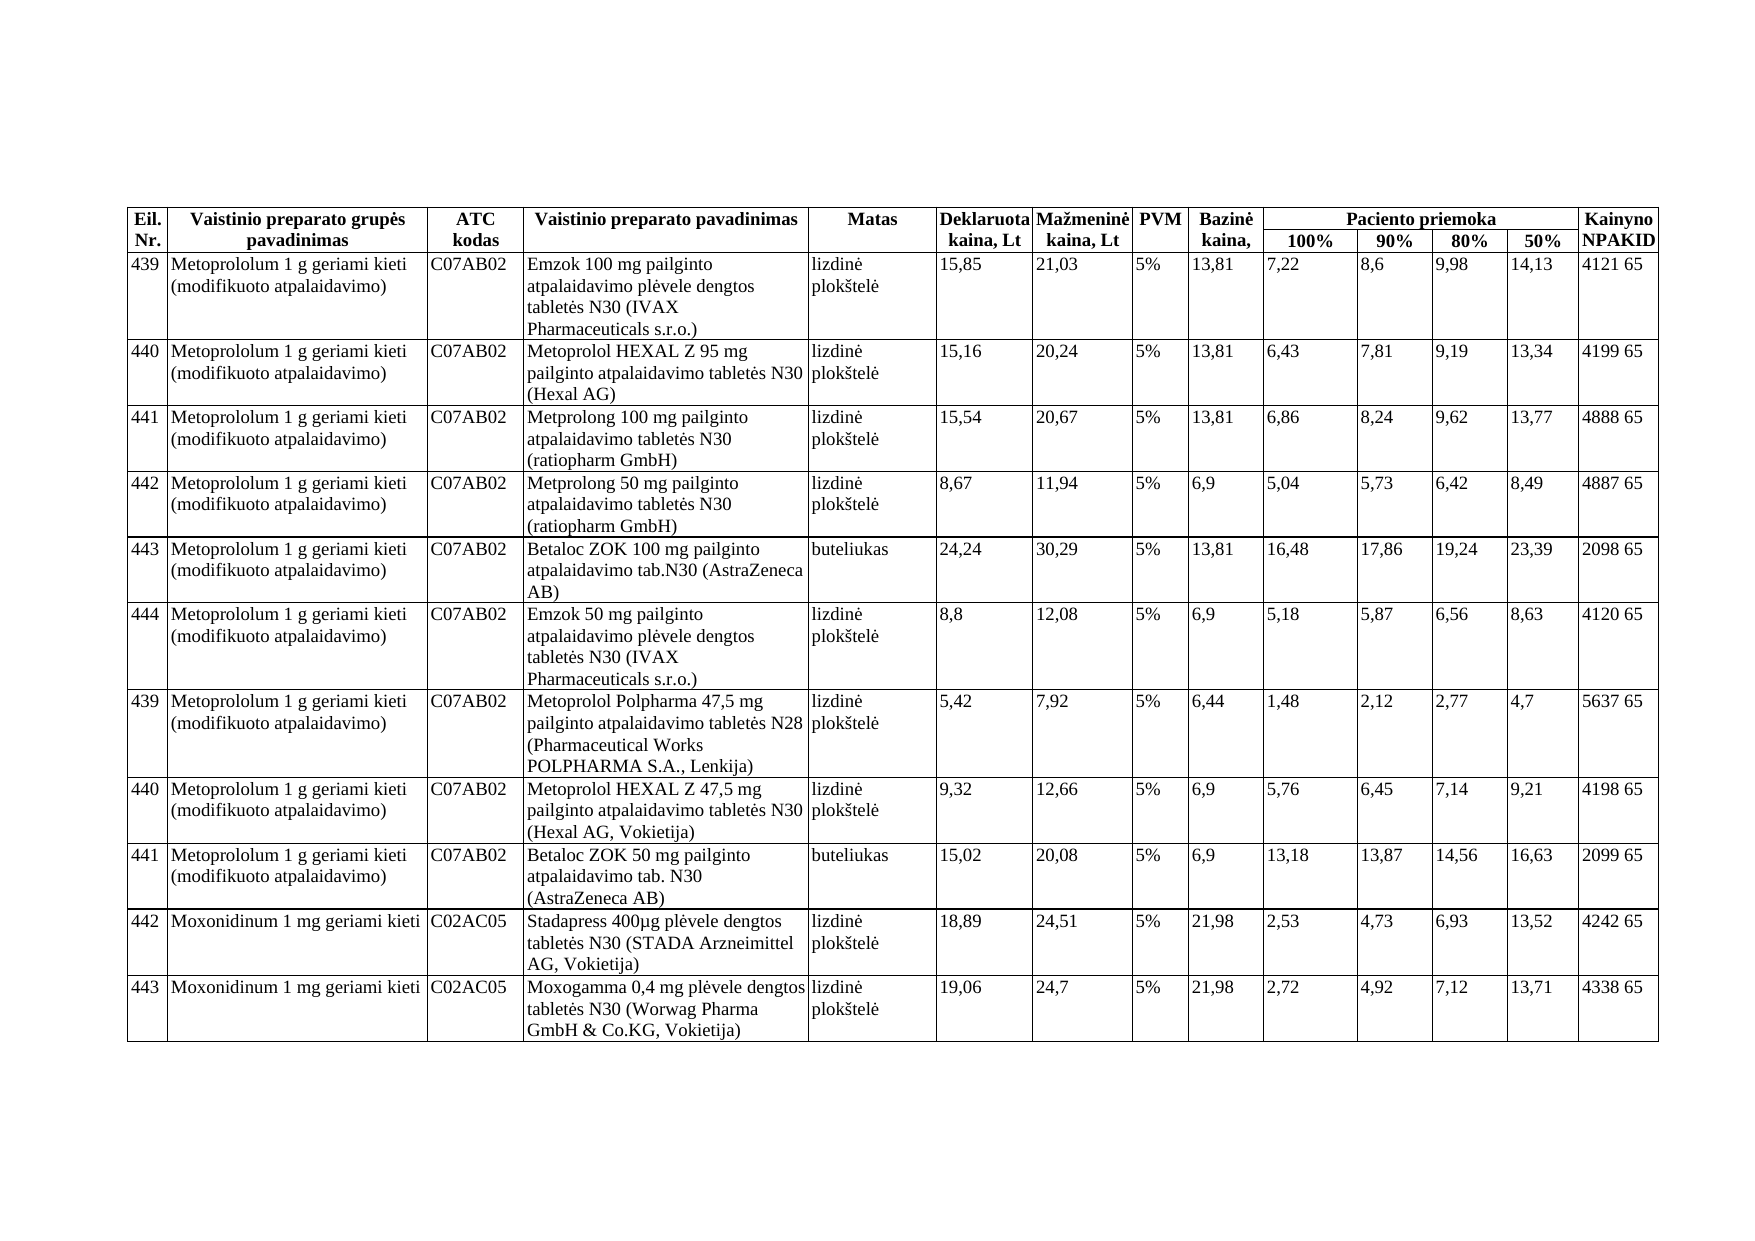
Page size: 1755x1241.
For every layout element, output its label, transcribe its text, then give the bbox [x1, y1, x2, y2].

table_cell 4242 65 [1579, 910, 1658, 975]
table_cell lizdinė plokštelė [809, 472, 936, 536]
table_cell 5% [1133, 472, 1188, 536]
table_header Deklaruota kaina, Lt [937, 208, 1032, 252]
table_cell 17,86 [1358, 538, 1432, 602]
table_cell 8,67 [937, 472, 1032, 536]
table_header Paciento priemoka [1264, 208, 1578, 229]
table_cell 440 [128, 340, 167, 405]
table_header Matas [809, 208, 936, 252]
table_cell C07AB02 [428, 340, 523, 405]
table_cell 13,81 [1189, 340, 1263, 405]
table_cell Emzok 50 mg pailginto atpalaidavimo plėvele dengtos tabletės N30 (IVAX Pharmaceuticals s.r.o.) [524, 603, 808, 689]
table_cell 18,89 [937, 910, 1032, 975]
table_cell 13,71 [1508, 976, 1578, 1041]
table_cell Metoprololum 1 g geriami kieti (modifikuoto atpalaidavimo) [168, 340, 427, 405]
table_cell C02AC05 [428, 976, 523, 1041]
table_cell 4338 65 [1579, 976, 1658, 1041]
table_cell 21,98 [1189, 910, 1263, 975]
table_cell 5,87 [1358, 603, 1432, 689]
table_cell 100% [1264, 230, 1357, 252]
table_cell 5% [1133, 844, 1188, 908]
table_cell 19,06 [937, 976, 1032, 1041]
table_cell 20,08 [1033, 844, 1132, 908]
table_cell 23,39 [1508, 538, 1578, 602]
table_cell 4,92 [1358, 976, 1432, 1041]
table_cell 13,87 [1358, 844, 1432, 908]
table_cell 4887 65 [1579, 472, 1658, 536]
table_cell 12,08 [1033, 603, 1132, 689]
table_header Vaistinio preparato grupės pavadinimas [168, 208, 427, 252]
table_cell Metoprololum 1 g geriami kieti (modifikuoto atpalaidavimo) [168, 603, 427, 689]
table_cell 15,02 [937, 844, 1032, 908]
table_header Mažmeninė kaina, Lt [1033, 208, 1132, 252]
table_cell Metoprololum 1 g geriami kieti (modifikuoto atpalaidavimo) [168, 538, 427, 602]
table_cell Metoprolol Polpharma 47,5 mg pailginto atpalaidavimo tabletės N28 (Pharmaceutical Works POLPHARMA S.A., Lenkija) [524, 690, 808, 777]
table_cell Metoprolol HEXAL Z 95 mg pailginto atpalaidavimo tabletės N30 (Hexal AG) [524, 340, 808, 405]
table_cell C07AB02 [428, 844, 523, 908]
table_cell lizdinė plokštelė [809, 340, 936, 405]
table_cell Metoprololum 1 g geriami kieti (modifikuoto atpalaidavimo) [168, 406, 427, 471]
table_cell 13,52 [1508, 910, 1578, 975]
table_header Bazinė kaina, Lt [1189, 208, 1263, 252]
table_cell 8,63 [1508, 603, 1578, 689]
table_cell 13,81 [1189, 406, 1263, 471]
table_cell lizdinė plokštelė [809, 778, 936, 842]
table_cell C07AB02 [428, 603, 523, 689]
table_cell C07AB02 [428, 253, 523, 339]
table_cell 13,81 [1189, 253, 1263, 339]
table_cell lizdinė plokštelė [809, 406, 936, 471]
table_cell 9,21 [1508, 778, 1578, 842]
table_cell 14,56 [1433, 844, 1507, 908]
table_cell Metoprololum 1 g geriami kieti (modifikuoto atpalaidavimo) [168, 472, 427, 536]
table_cell lizdinė plokštelė [809, 690, 936, 777]
table_cell 24,7 [1033, 976, 1132, 1041]
table_cell 1,48 [1264, 690, 1357, 777]
table_cell 6,9 [1189, 778, 1263, 842]
table_cell 30,29 [1033, 538, 1132, 602]
table_cell 2,12 [1358, 690, 1432, 777]
table_cell 9,32 [937, 778, 1032, 842]
table_cell 9,98 [1433, 253, 1507, 339]
table_cell 7,92 [1033, 690, 1132, 777]
table_cell 2099 65 [1579, 844, 1658, 908]
table_cell 5% [1133, 253, 1188, 339]
table_cell 8,49 [1508, 472, 1578, 536]
table_cell 6,45 [1358, 778, 1432, 842]
table_cell 6,9 [1189, 844, 1263, 908]
table_cell 6,9 [1189, 603, 1263, 689]
table_cell 5,73 [1358, 472, 1432, 536]
table_cell 5% [1133, 538, 1188, 602]
table_cell 11,94 [1033, 472, 1132, 536]
table_cell Metoprololum 1 g geriami kieti (modifikuoto atpalaidavimo) [168, 844, 427, 908]
table_cell 9,62 [1433, 406, 1507, 471]
table_cell 5% [1133, 910, 1188, 975]
table_cell 20,24 [1033, 340, 1132, 405]
table_cell 16,63 [1508, 844, 1578, 908]
table_cell C07AB02 [428, 778, 523, 842]
table_cell C07AB02 [428, 406, 523, 471]
table_cell C02AC05 [428, 910, 523, 975]
table_cell 14,13 [1508, 253, 1578, 339]
table_cell 21,98 [1189, 976, 1263, 1041]
table_cell 443 [128, 976, 167, 1041]
table_cell 440 [128, 778, 167, 842]
table_cell Betaloc ZOK 100 mg pailginto atpalaidavimo tab.N30 (AstraZeneca AB) [524, 538, 808, 602]
table_cell 8,8 [937, 603, 1032, 689]
table_cell 5% [1133, 406, 1188, 471]
table_cell 21,03 [1033, 253, 1132, 339]
table_cell Metoprololum 1 g geriami kieti (modifikuoto atpalaidavimo) [168, 778, 427, 842]
table_header Eil. Nr. [128, 208, 167, 252]
table_cell C07AB02 [428, 538, 523, 602]
table_cell 15,85 [937, 253, 1032, 339]
table_cell 8,24 [1358, 406, 1432, 471]
table_cell 50% [1508, 230, 1578, 252]
table_cell 5,42 [937, 690, 1032, 777]
table_cell 6,43 [1264, 340, 1357, 405]
table_cell 5% [1133, 976, 1188, 1041]
table_cell lizdinė plokštelė [809, 910, 936, 975]
table_cell 6,42 [1433, 472, 1507, 536]
table_cell 441 [128, 844, 167, 908]
table_cell 4199 65 [1579, 340, 1658, 405]
table_cell 443 [128, 538, 167, 602]
table_cell Metoprololum 1 g geriami kieti (modifikuoto atpalaidavimo) [168, 690, 427, 777]
table_cell 13,77 [1508, 406, 1578, 471]
table_cell 7,22 [1264, 253, 1357, 339]
table_cell 5% [1133, 690, 1188, 777]
table_cell 442 [128, 472, 167, 536]
table_cell lizdinė plokštelė [809, 976, 936, 1041]
table_cell 13,34 [1508, 340, 1578, 405]
table_cell 6,86 [1264, 406, 1357, 471]
table_cell lizdinė plokštelė [809, 603, 936, 689]
table_cell 5,76 [1264, 778, 1357, 842]
table_header Kainyno NPAKID [1579, 208, 1658, 252]
table_header ATC kodas [428, 208, 523, 252]
table_cell 5% [1133, 778, 1188, 842]
table_cell 444 [128, 603, 167, 689]
table_cell 2098 65 [1579, 538, 1658, 602]
table_cell 13,18 [1264, 844, 1357, 908]
table_cell 90% [1358, 230, 1432, 252]
table_cell 6,9 [1189, 472, 1263, 536]
table_header PVM [1133, 208, 1188, 252]
table_cell 439 [128, 690, 167, 777]
table_cell C07AB02 [428, 690, 523, 777]
table_cell 7,14 [1433, 778, 1507, 842]
table_header Vaistinio preparato pavadinimas [524, 208, 808, 252]
table_cell 80% [1433, 230, 1507, 252]
table_cell 15,16 [937, 340, 1032, 405]
table_cell 439 [128, 253, 167, 339]
table_cell 5637 65 [1579, 690, 1658, 777]
table_cell 4888 65 [1579, 406, 1658, 471]
table_cell buteliukas [809, 538, 936, 602]
table_cell Moxogamma 0,4 mg plėvele dengtos tabletės N30 (Worwag Pharma GmbH & Co.KG, Vokietija) [524, 976, 808, 1041]
table_cell lizdinė plokštelė [809, 253, 936, 339]
table_cell 5% [1133, 340, 1188, 405]
table_cell 12,66 [1033, 778, 1132, 842]
table_cell Metprolong 50 mg pailginto atpalaidavimo tabletės N30 (ratiopharm GmbH) [524, 472, 808, 536]
table_cell 2,77 [1433, 690, 1507, 777]
table_cell 19,24 [1433, 538, 1507, 602]
table_cell 442 [128, 910, 167, 975]
table_cell 16,48 [1264, 538, 1357, 602]
table_cell 4198 65 [1579, 778, 1658, 842]
table_cell 4,73 [1358, 910, 1432, 975]
table_cell Moxonidinum 1 mg geriami kieti [168, 910, 427, 975]
table_cell 5,18 [1264, 603, 1357, 689]
table_cell 15,54 [937, 406, 1032, 471]
table_cell 24,24 [937, 538, 1032, 602]
table_cell buteliukas [809, 844, 936, 908]
table_cell 7,12 [1433, 976, 1507, 1041]
table_cell Metoprolol HEXAL Z 47,5 mg pailginto atpalaidavimo tabletės N30 (Hexal AG, Vokietija) [524, 778, 808, 842]
table_cell Emzok 100 mg pailginto atpalaidavimo plėvele dengtos tabletės N30 (IVAX Pharmaceuticals s.r.o.) [524, 253, 808, 339]
table_cell 5% [1133, 603, 1188, 689]
table_cell Metprolong 100 mg pailginto atpalaidavimo tabletės N30 (ratiopharm GmbH) [524, 406, 808, 471]
table_cell C07AB02 [428, 472, 523, 536]
table_cell 9,19 [1433, 340, 1507, 405]
table_cell 20,67 [1033, 406, 1132, 471]
table_cell 24,51 [1033, 910, 1132, 975]
table_cell 13,81 [1189, 538, 1263, 602]
table_cell Stadapress 400µg plėvele dengtos tabletės N30 (STADA Arzneimittel AG, Vokietija) [524, 910, 808, 975]
table_cell 7,81 [1358, 340, 1432, 405]
table_cell 6,44 [1189, 690, 1263, 777]
table_cell 5,04 [1264, 472, 1357, 536]
table_cell Moxonidinum 1 mg geriami kieti [168, 976, 427, 1041]
table_cell 2,53 [1264, 910, 1357, 975]
table_cell 441 [128, 406, 167, 471]
table_cell 2,72 [1264, 976, 1357, 1041]
table_cell 4120 65 [1579, 603, 1658, 689]
table_cell 4,7 [1508, 690, 1578, 777]
table_cell Betaloc ZOK 50 mg pailginto atpalaidavimo tab. N30 (AstraZeneca AB) [524, 844, 808, 908]
table_cell Metoprololum 1 g geriami kieti (modifikuoto atpalaidavimo) [168, 253, 427, 339]
table_cell 6,56 [1433, 603, 1507, 689]
table_cell 6,93 [1433, 910, 1507, 975]
table_cell 8,6 [1358, 253, 1432, 339]
table_cell 4121 65 [1579, 253, 1658, 339]
